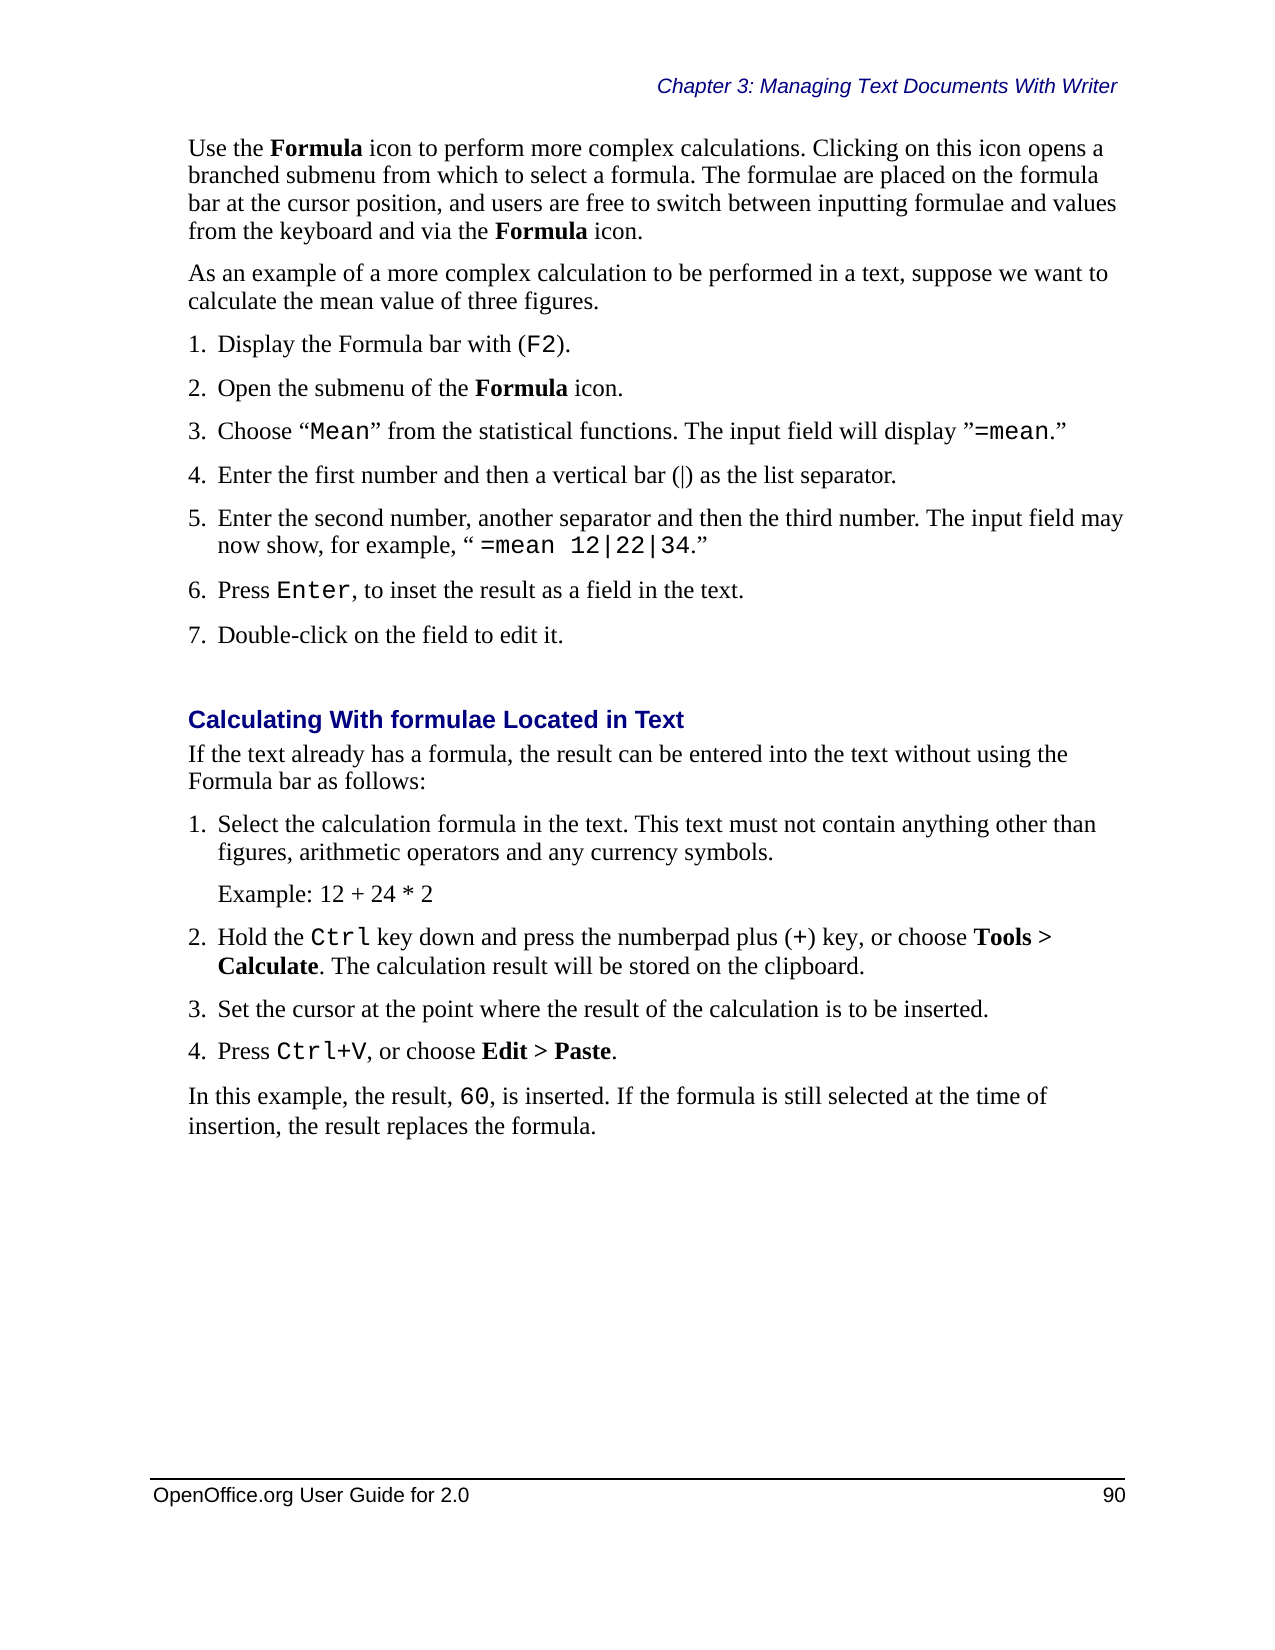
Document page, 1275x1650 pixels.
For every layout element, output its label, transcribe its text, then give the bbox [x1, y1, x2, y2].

list Set the cursor at the point where the result of the calculation is to be inserted. [188, 995, 1125, 1023]
text As an example of a more complex calculation to be performed in a text, suppose we want to calculate the mean value of three figures. [188, 259, 1125, 315]
list Press Enter, to inset the result as a field in the text. [188, 576, 1125, 606]
text If the text already has a formula, the result can be entered into the text without using the Formula bar as follows: [188, 740, 1125, 795]
list Select the calculation formula in the text. This text must not contain anything other than figures, arithmetic operators and any currency symbols. [188, 810, 1125, 865]
list Hold the Ctrl key down and press the numberpad plus (+) key, or choose Tools > Calculate. The calculation result will be stored on the clipboard. [188, 923, 1125, 980]
text In this example, the result, 60, is inserted. If the formula is still selected at the time of insertion, the result replaces the formula. [188, 1082, 1125, 1139]
list Enter the second number, another separator and then the third number. The input field may now show, for example, “ =mean 12|22|34.” [188, 504, 1125, 561]
subtitle Calculating With formulae Located in Text [188, 706, 1125, 734]
list Press Ctrl+V, or choose Edit > Paste. [188, 1037, 1125, 1067]
list Open the submenu of the Formula icon. [188, 374, 1125, 402]
list Enter the first number and then a vertical bar (|) as the list separator. [188, 461, 1125, 489]
list Choose “Mean” from the statistical functions. The input field will display ”=mean.” [188, 417, 1125, 447]
list Display the Formula bar with (F2). [188, 330, 1125, 359]
text Use the Formula icon to perform more complex calculations. Clicking on this icon opens a branched submenu from which to select a formula. The formulae are placed on the formula bar at the cursor position, and users are free to switch between inputting formulae and values from the keyboard and via the Formula icon. [188, 134, 1125, 245]
list Example: 12 + 24 * 2 [188, 880, 1125, 908]
list Double-click on the field to edit it. [188, 621, 1125, 648]
